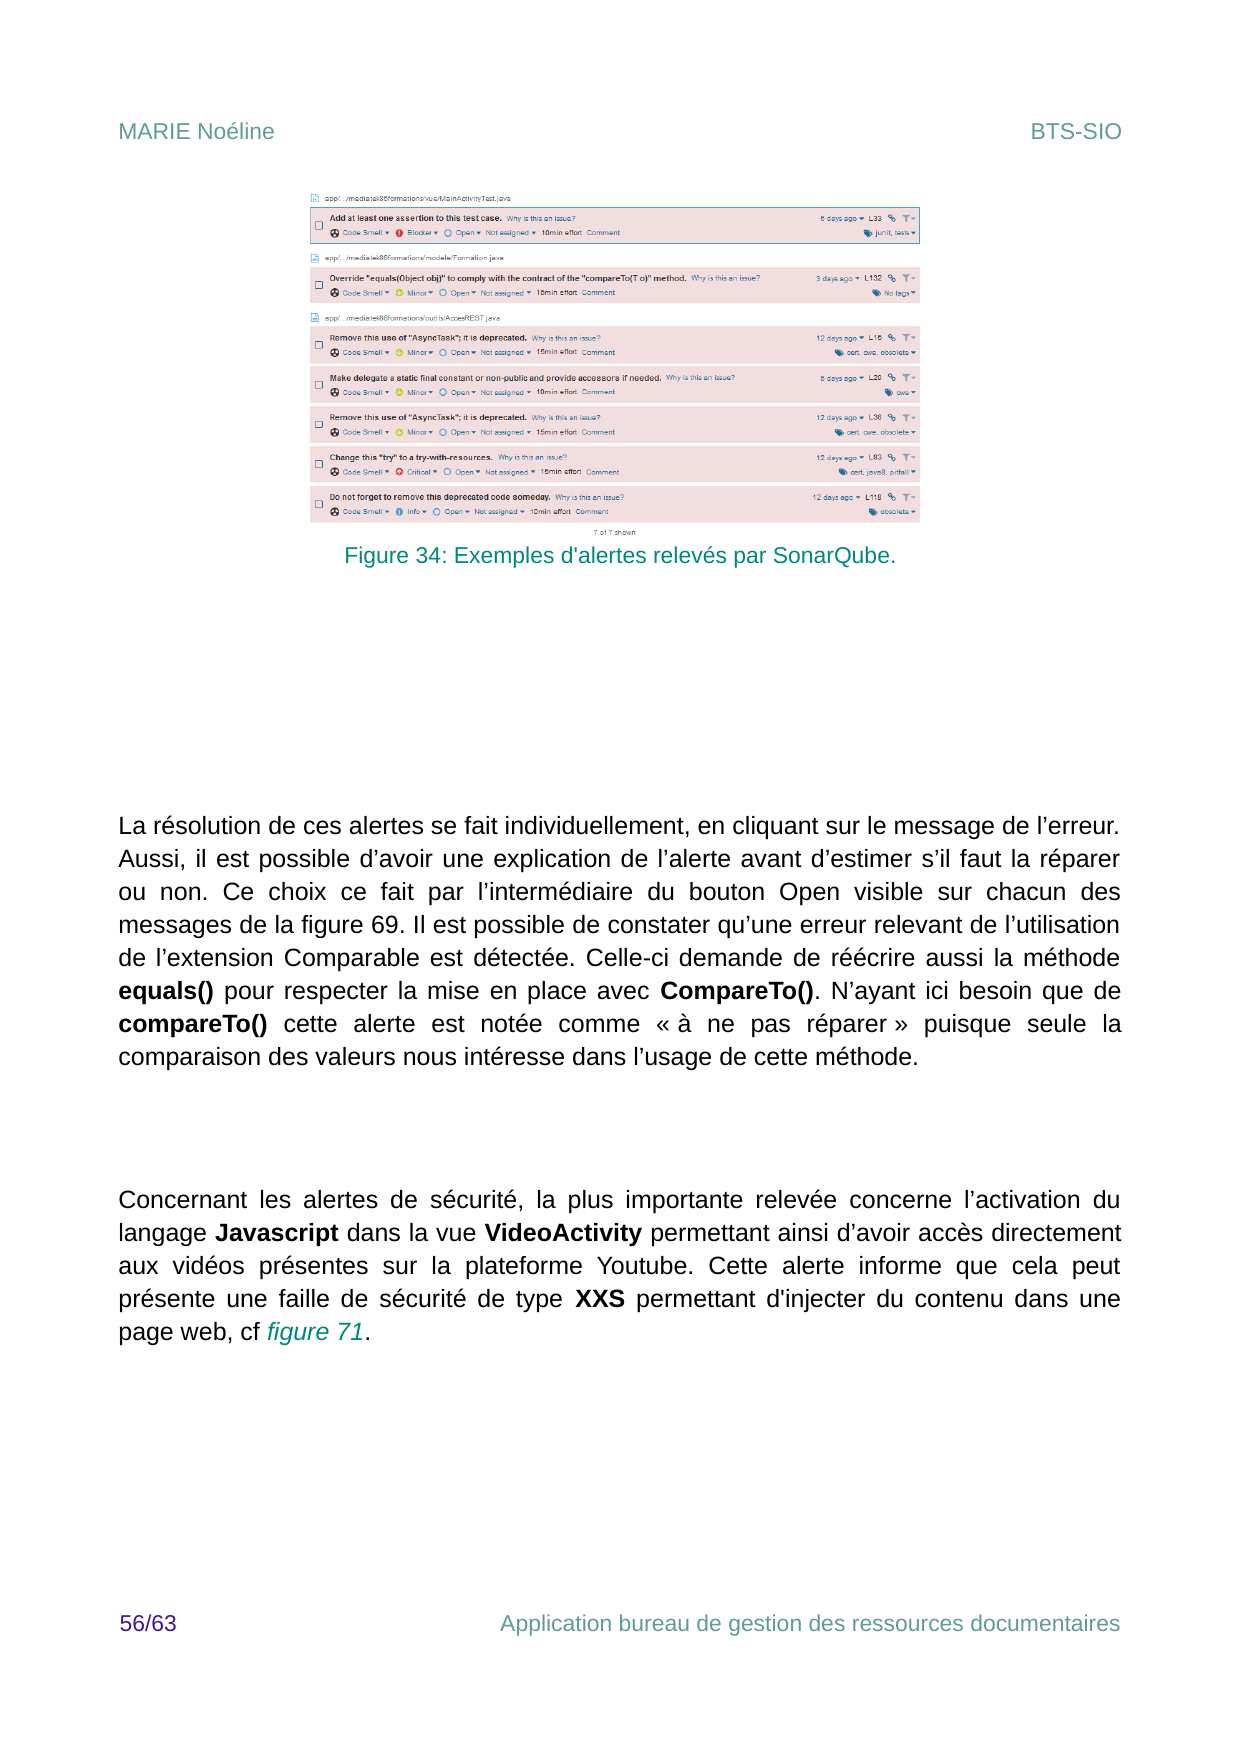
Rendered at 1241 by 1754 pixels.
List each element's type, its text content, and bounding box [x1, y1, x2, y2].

text Concernant les alertes de sécurité, la plus importante relevée concerne l’activation du langage Javascript dans la vue VideoActivity permettant ainsi d’avoir accès directement aux vidéos présentes sur la plateforme Youtube. Cette alerte informe que cela peut présente une faille de sécurité de type XXS permettant d'injecter du contenu dans une page web, cf figure 71. [118, 1185, 1122, 1346]
text Figure 34: Exemples d'alertes relevés par SonarQube. [303, 543, 937, 569]
picture [303, 189, 938, 543]
text La résolution de ces alertes se fait individuellement, en cliquant sur le message de l’erreur. Aussi, il est possible d’avoir une explication de l’alerte avant d’estimer s’il faut la réparer ou non. Ce choix ce fait par l’intermédiaire du bouton Open visible sur chacun des messages de la figure 69. Il est possible de constater qu’une erreur relevant de l’utilisation de l’extension Comparable est détectée. Celle-ci demande de réécrire aussi la méthode equals() pour respecter la mise en place avec CompareTo(). N’ayant ici besoin que de compareTo() cette alerte est notée comme « à ne pas réparer » puisque seule la comparaison des valeurs nous intéresse dans l’usage de cette méthode. [118, 811, 1122, 1071]
